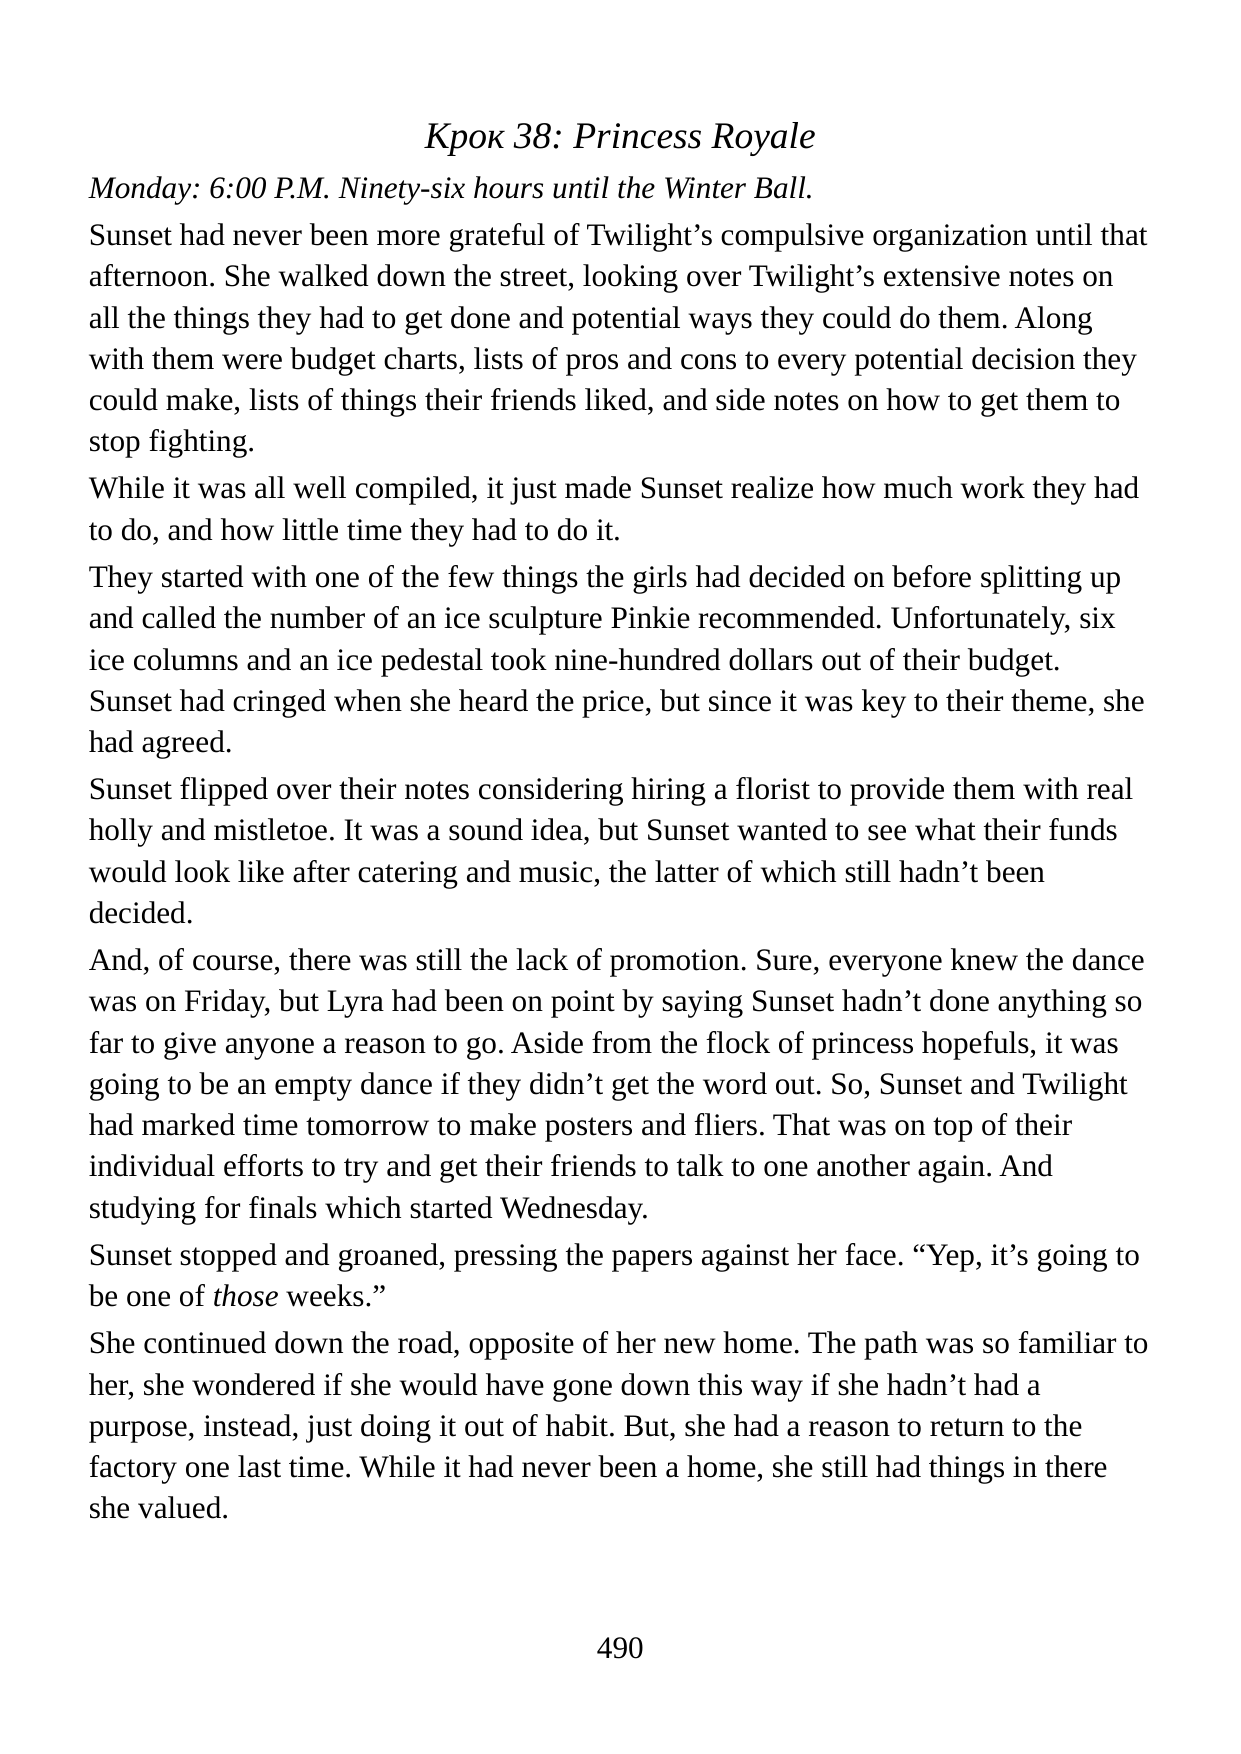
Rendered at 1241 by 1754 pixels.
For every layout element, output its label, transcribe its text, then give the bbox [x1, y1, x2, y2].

text Sunset had never been more grateful of Twilight’s compulsive organization until that afternoon. She walked down the street, looking over Twilight’s extensive notes on all the things they had to get done and potential ways they could do them. Along with them were budget charts, lists of pros and cons to every potential decision they could make, lists of things their friends liked, and side notes on how to get them to stop fighting. [88, 216, 1152, 458]
text Sunset flipped over their notes considering hiring a florist to provide them with real holly and mistletoe. It was a sound idea, but Sunset wanted to see what their funds would look like after catering and music, the latter of which still hadn’t been decided. [88, 770, 1152, 930]
text While it was all well compiled, it just made Sunset realize how much work they had to do, and how little time they had to do it. [88, 470, 1152, 547]
text And, of course, there was still the lack of promotion. Sure, everyone knew the dance was on Friday, but Lyra had been on point by saying Sunset hadn’t done anything so far to give anyone a reason to go. Aside from the flock of princess hopefuls, it was going to be an empty dance if they didn’t get the word out. So, Sunset and Twilight had marked time tomorrow to make posters and fliers. That was on top of their individual efforts to try and get their friends to talk to one another again. And studying for finals which started Wednesday. [88, 941, 1152, 1225]
text Sunset stopped and groaned, pressing the papers against her face. “Yep, it’s going to be one of those weeks.” [88, 1236, 1152, 1313]
text She continued down the road, opposite of her new home. The path was so familiar to her, she wondered if she would have gone down this way if she hadn’t had a purpose, instead, just doing it out of habit. But, she had a reason to return to the factory one last time. While it had never been a home, she still had things in there she valued. [88, 1324, 1152, 1525]
text They started with one of the few things the girls had decided on before splitting up and called the number of an ice sculpture Pinkie recommended. Unfortunately, six ice columns and an ice pedestal took nine-hundred dollars out of their budget. Sunset had cringed when she heard the price, but since it was key to their theme, she had agreed. [88, 558, 1152, 759]
text Monday: 6:00 P.M. Ninety-six hours until the Winter Ball. [88, 169, 1152, 205]
subtitle Крок 38: Princess Royale [88, 113, 1152, 157]
